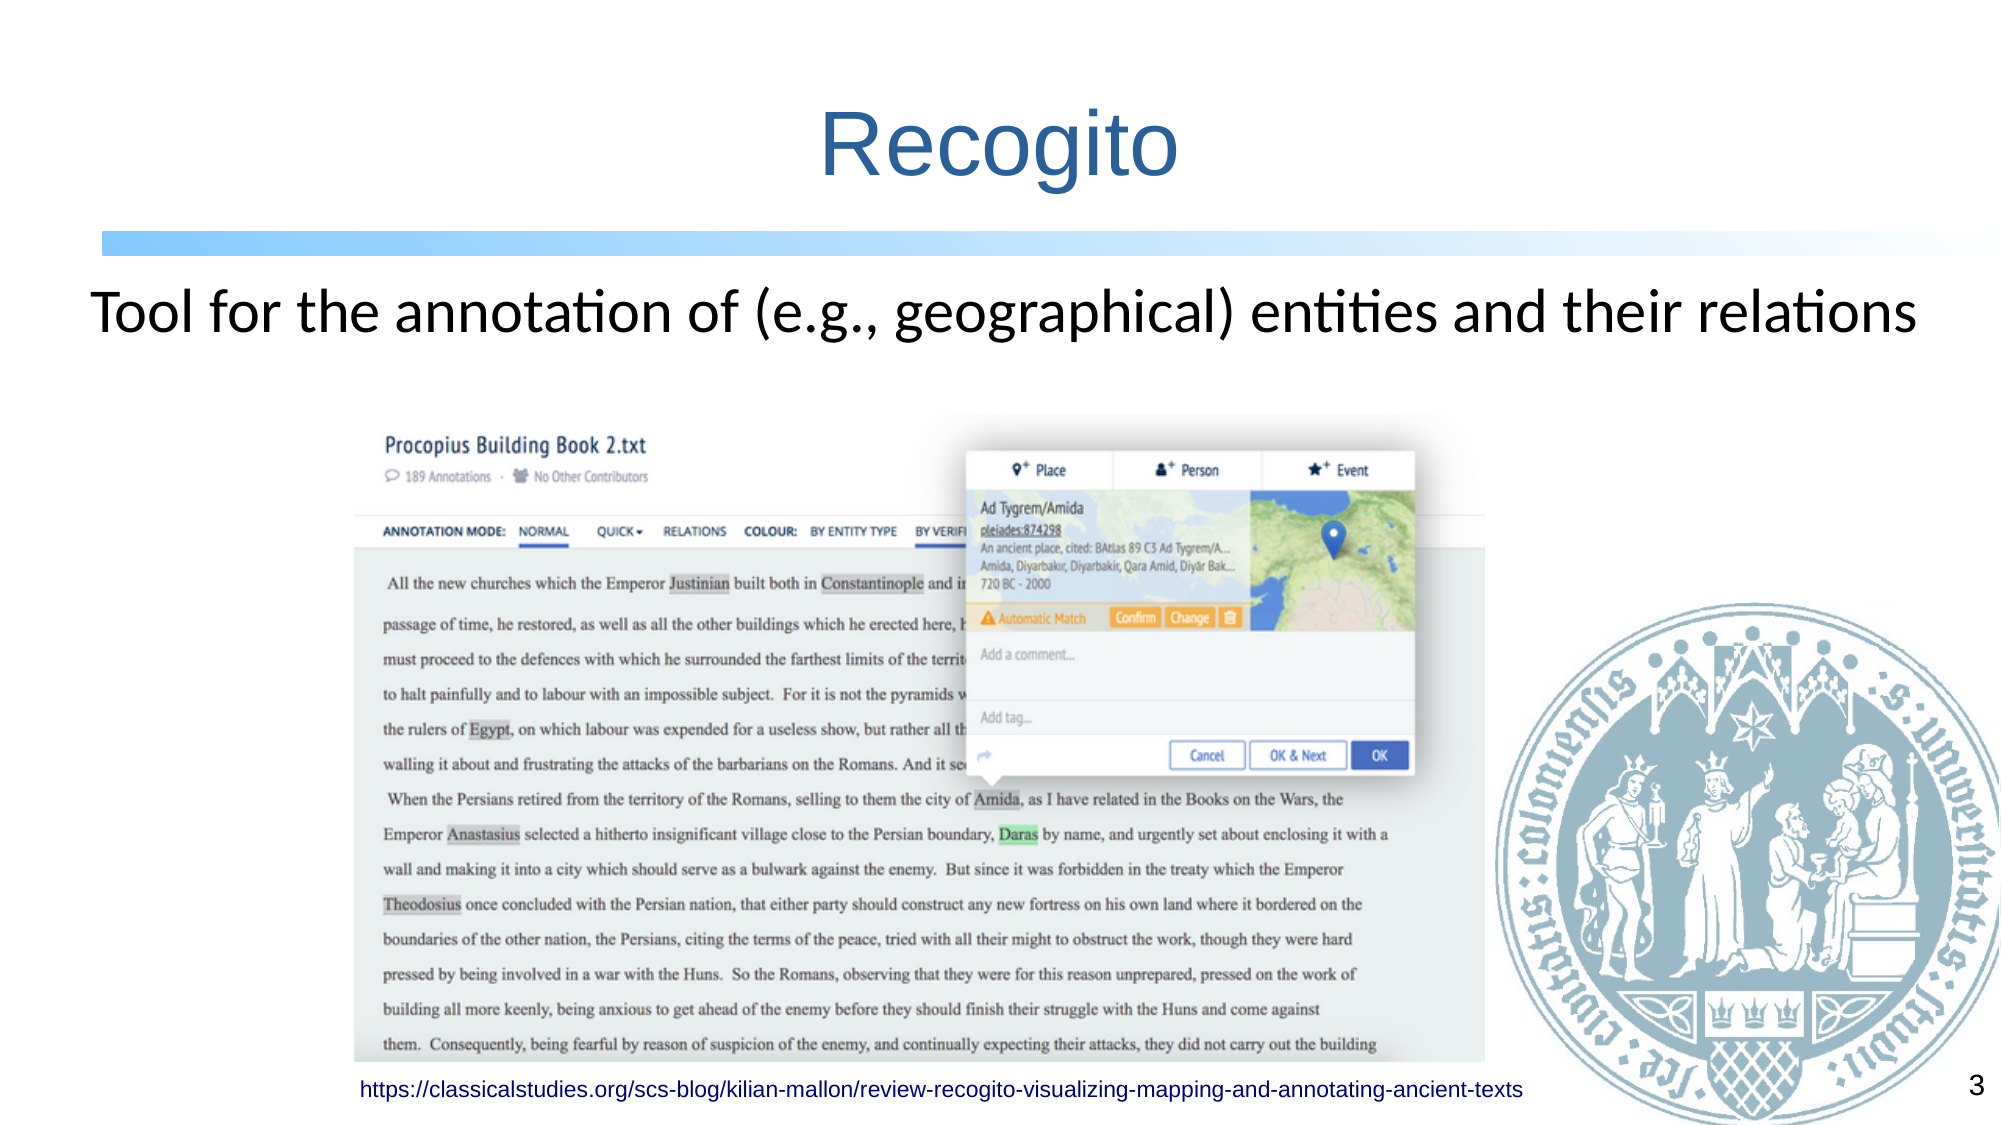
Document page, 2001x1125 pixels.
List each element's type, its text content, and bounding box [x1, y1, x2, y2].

text_box Tool for the annotation of (e.g., geographical) entities and their relations [75, 262, 1936, 376]
list [99, 376, 1900, 1005]
picture [345, 413, 1485, 1069]
title Recogito [99, 45, 1900, 233]
text_box https://classicalstudies.org/scs-blog/kilian-mallon/review-recogito-visualizing-mapping-and-annotating-ancient-texts [345, 1069, 1546, 1111]
